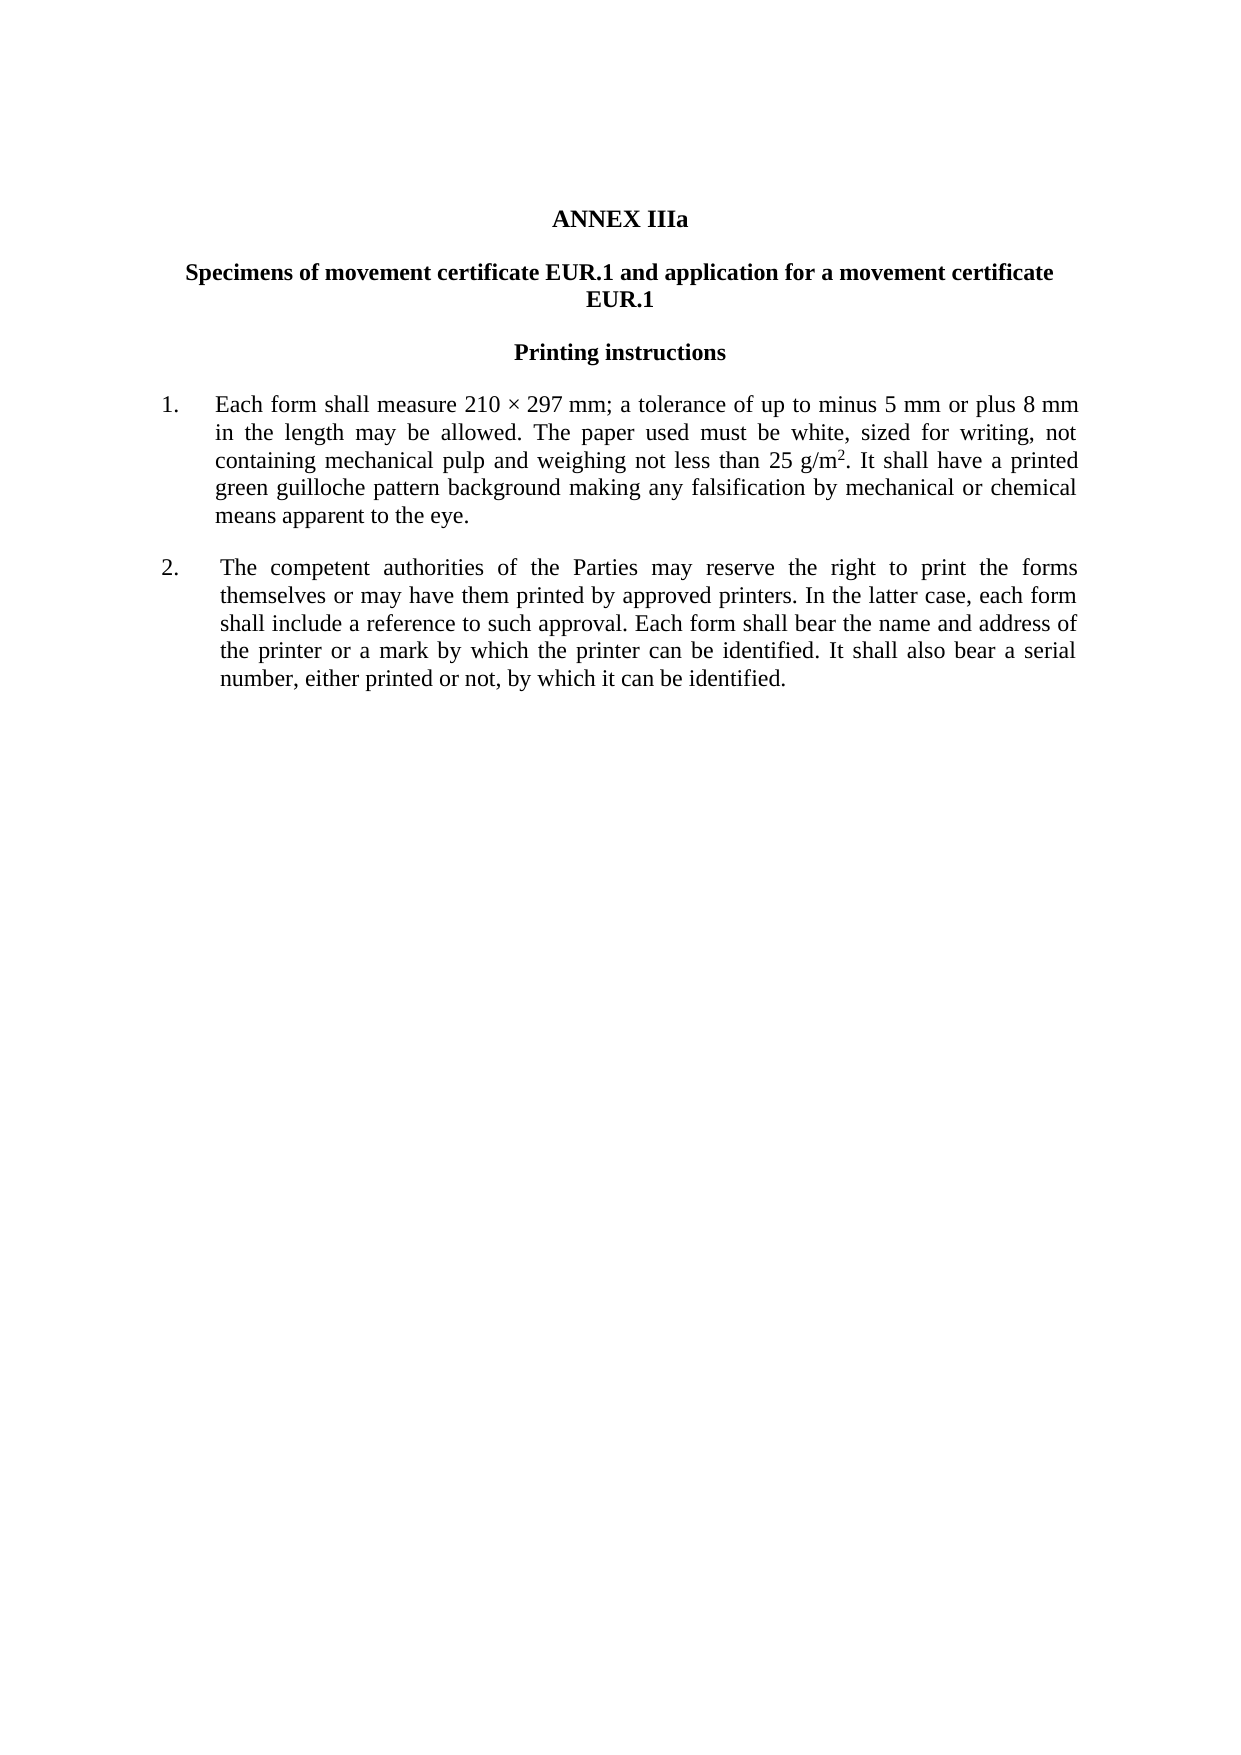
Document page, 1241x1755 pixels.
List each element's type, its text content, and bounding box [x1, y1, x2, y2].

table_header 1. [150, 390, 204, 553]
text Printing instructions [150, 338, 1090, 365]
table_header Each form shall measure 210 × 297 mm; a tolerance of up to minus 5 mm or plus 8 mm in the length may be allowed. The paper used must be white, sized for writing, not containing mechanical pulp and weighing not less than 25 g/m2. It shall have a printed green guilloche pattern background making any falsification by mechanical or chemical means apparent to the eye. [204, 390, 1090, 553]
text Specimens of movement certificate EUR.1 and application for a movement certificate EUR.1 [150, 258, 1090, 313]
table_header 2. [150, 554, 208, 716]
table_header The competent authorities of the Parties may reserve the right to print the forms themselves or may have them printed by approved printers. In the latter case, each form shall include a reference to such approval. Each form shall bear the name and address of the printer or a mark by which the printer can be identified. It shall also bear a serial number, either printed or not, by which it can be identified. [209, 554, 1090, 716]
text ANNEX IIIa [150, 204, 1090, 233]
